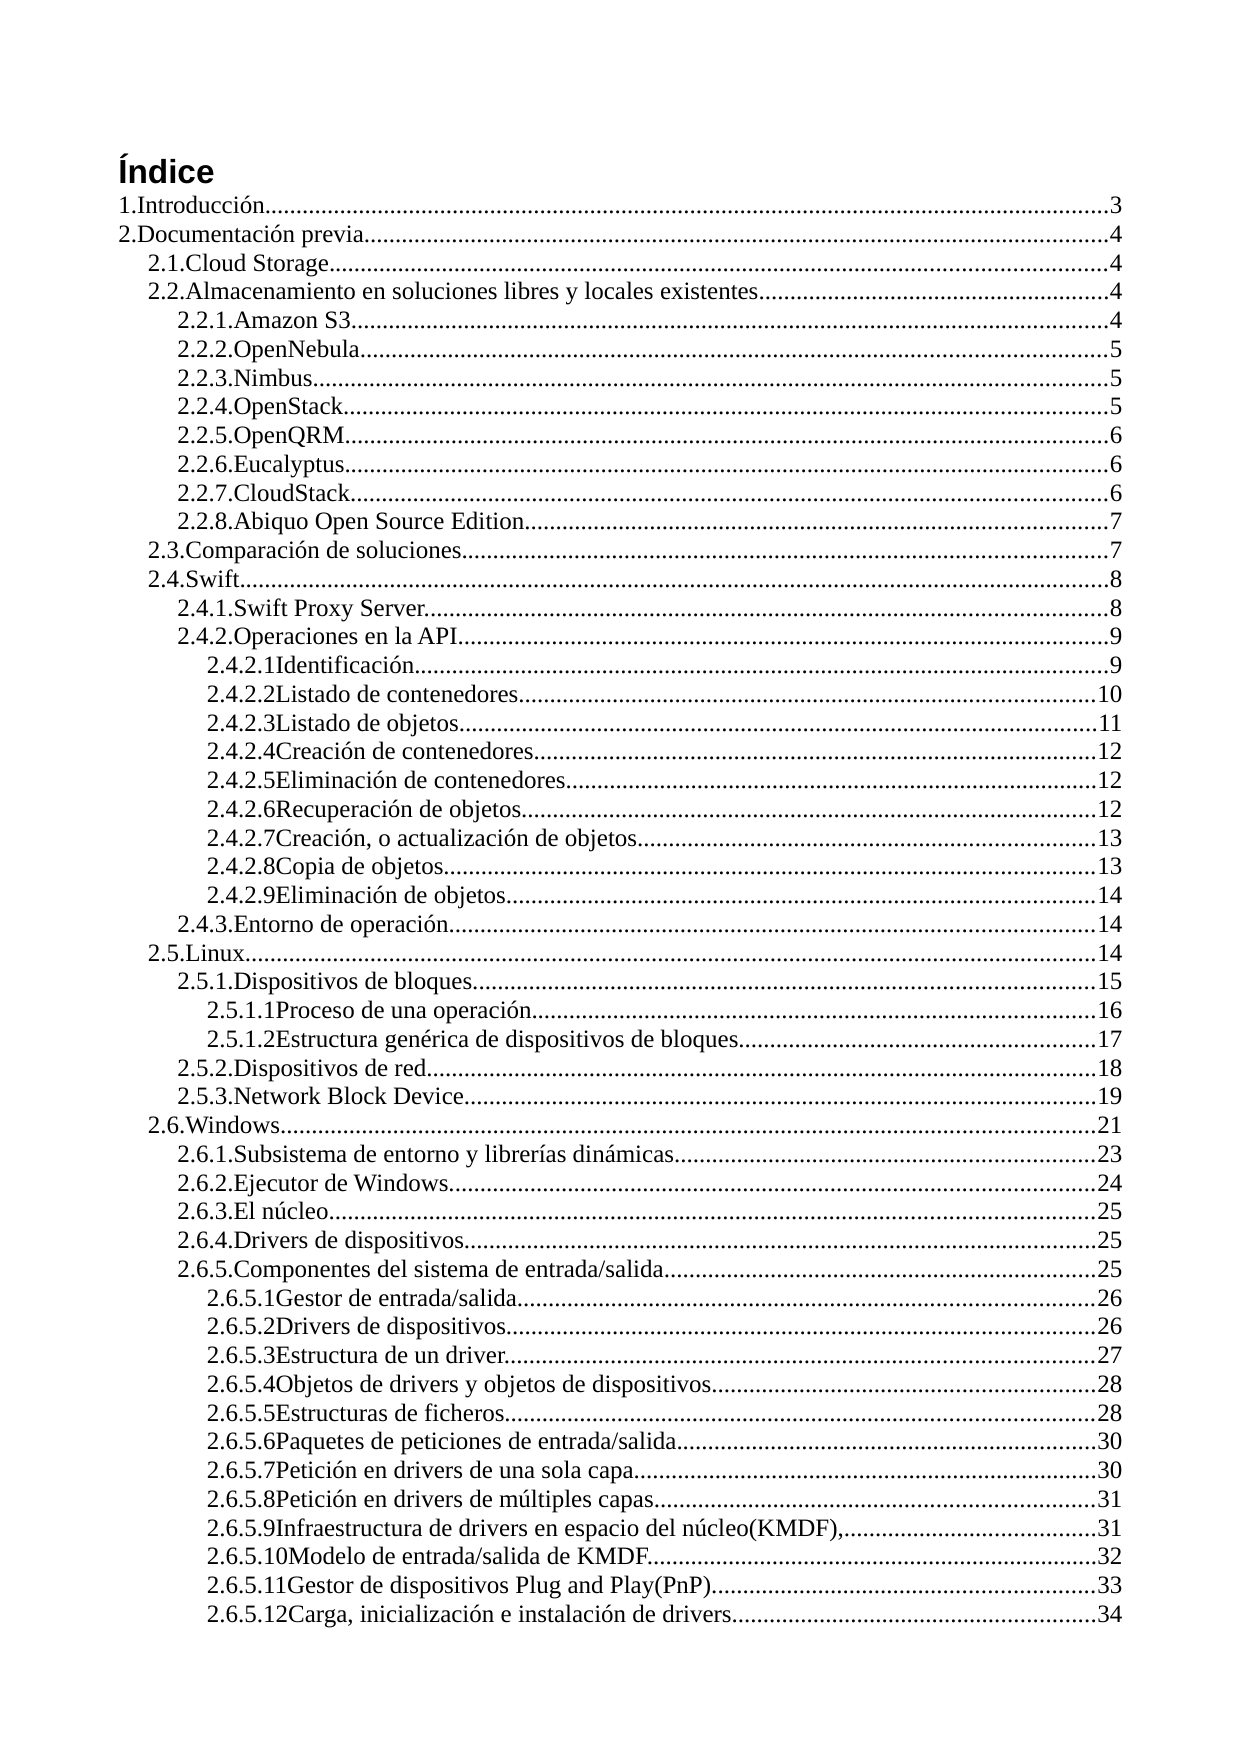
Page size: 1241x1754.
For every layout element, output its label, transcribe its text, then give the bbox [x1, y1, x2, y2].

text 2.5.3.Network Block Device. 19 [177, 1081, 1122, 1110]
text 2.6.5.10Modelo de entrada/salida de KMDF. 32 [207, 1541, 1122, 1570]
text 2.4.2.4Creación de contenedores. 12 [207, 736, 1122, 765]
text 2.6.4.Drivers de dispositivos. 25 [177, 1225, 1122, 1254]
text 2.1.Cloud Storage. 4 [148, 248, 1122, 276]
text 2.2.8.Abiquo Open Source Edition. 7 [177, 506, 1122, 535]
text 2.6.5.Componentes del sistema de entrada/salida. 25 [177, 1254, 1122, 1283]
text 2.6.5.4Objetos de drivers y objetos de dispositivos. 28 [207, 1369, 1122, 1398]
text 2.6.5.6Paquetes de peticiones de entrada/salida. 30 [207, 1426, 1122, 1455]
text 2.6.5.5Estructuras de ficheros. 28 [207, 1398, 1122, 1426]
text 2.6.5.7Petición en drivers de una sola capa. 30 [207, 1455, 1122, 1484]
text 2.2.6.Eucalyptus. 6 [177, 449, 1122, 478]
text 2.6.5.9Infraestructura de drivers en espacio del núcleo(KMDF), 31 [207, 1513, 1122, 1541]
text 2.3.Comparación de soluciones. 7 [148, 535, 1122, 564]
text 2.4.2.2Listado de contenedores. 10 [207, 679, 1122, 708]
text 2.4.2.7Creación, o actualización de objetos. 13 [207, 823, 1122, 851]
subtitle Índice [118, 152, 1122, 190]
text 2.4.2.9Eliminación de objetos. 14 [207, 880, 1122, 909]
text 2.6.2.Ejecutor de Windows. 24 [177, 1168, 1122, 1196]
text 2.6.5.3Estructura de un driver. 27 [207, 1340, 1122, 1369]
text 2.5.2.Dispositivos de red. 18 [177, 1053, 1122, 1081]
text 2.4.2.3Listado de objetos. 11 [207, 708, 1122, 736]
text 2.4.2.Operaciones en la API. 9 [177, 621, 1122, 650]
text 2.4.3.Entorno de operación. 14 [177, 909, 1122, 938]
text 2.2.Almacenamiento en soluciones libres y locales existentes. 4 [148, 276, 1122, 305]
text 2.4.2.6Recuperación de objetos. 12 [207, 794, 1122, 823]
text 2.2.1.Amazon S3. 4 [177, 305, 1122, 334]
text 2.6.Windows 21 [148, 1110, 1122, 1139]
text 2.6.1.Subsistema de entorno y librerías dinámicas. 23 [177, 1139, 1122, 1168]
text 2.4.2.5Eliminación de contenedores. 12 [207, 765, 1122, 794]
text 2.5.1.1Proceso de una operación. 16 [207, 995, 1122, 1024]
text 2.4.1.Swift Proxy Server. 8 [177, 593, 1122, 621]
text 2.2.4.OpenStack. 5 [177, 391, 1122, 420]
text 2.6.5.11Gestor de dispositivos Plug and Play(PnP). 33 [207, 1570, 1122, 1599]
text 2.4.2.1Identificación. 9 [207, 650, 1122, 679]
text 2.2.5.OpenQRM. 6 [177, 420, 1122, 449]
text 2.2.3.Nimbus. 5 [177, 363, 1122, 391]
text 2.2.7.CloudStack. 6 [177, 478, 1122, 506]
text 2.Documentación previa. 4 [118, 219, 1122, 248]
text 1.Introducción. 3 [118, 190, 1122, 219]
text 2.6.5.8Petición en drivers de múltiples capas. 31 [207, 1484, 1122, 1513]
text 2.4.2.8Copia de objetos. 13 [207, 851, 1122, 880]
text 2.6.5.12Carga, inicialización e instalación de drivers. 34 [207, 1599, 1122, 1628]
text 2.2.2.OpenNebula. 5 [177, 334, 1122, 363]
text 2.5.Linux. 14 [148, 938, 1122, 966]
text 2.5.1.2Estructura genérica de dispositivos de bloques. 17 [207, 1024, 1122, 1053]
text 2.6.3.El núcleo. 25 [177, 1196, 1122, 1225]
text 2.4.Swift. 8 [148, 564, 1122, 593]
text 2.5.1.Dispositivos de bloques. 15 [177, 966, 1122, 995]
text 2.6.5.1Gestor de entrada/salida. 26 [207, 1283, 1122, 1311]
text 2.6.5.2Drivers de dispositivos. 26 [207, 1311, 1122, 1340]
